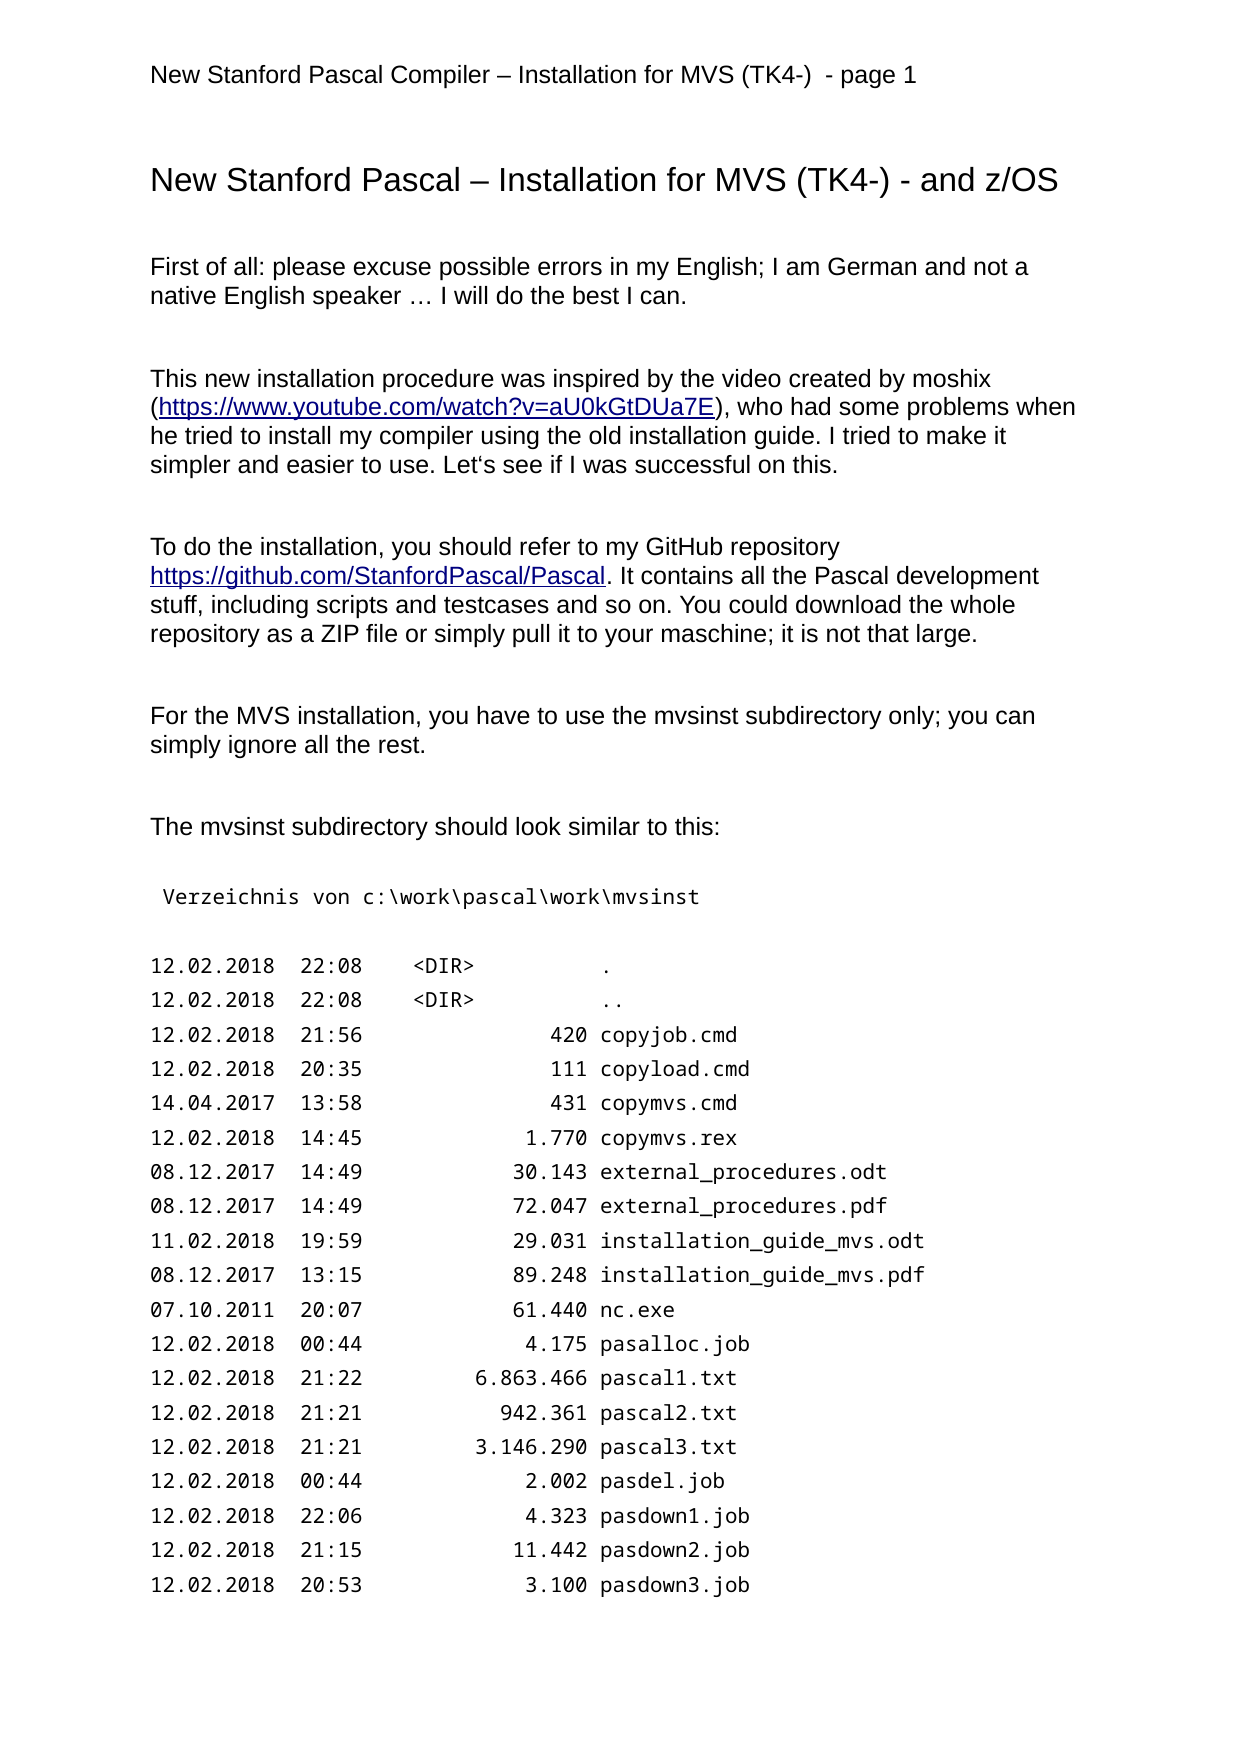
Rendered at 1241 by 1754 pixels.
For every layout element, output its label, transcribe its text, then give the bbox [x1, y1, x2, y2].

text 12.02.2018 22:06 4.323 pasdown1.job [150, 1501, 1090, 1529]
text 12.02.2018 22:08 <DIR> .. [150, 985, 1090, 1014]
text 12.02.2018 20:53 3.100 pasdown3.job [150, 1570, 1090, 1598]
text This new installation procedure was inspired by the video created by moshix (https://www.youtube.com/watch?v=aU0kGtDUa7E), who had some problems when he tried to install my compiler using the old installation guide. I tried to make it simpler and easier to use. Let‘s see if I was successful on this. [150, 363, 1090, 478]
text 12.02.2018 21:56 420 copyjob.cmd [150, 1020, 1090, 1048]
text Verzeichnis von c:\work\pascal\work\mvsinst [150, 882, 1090, 911]
text 07.10.2011 20:07 61.440 nc.exe [150, 1295, 1090, 1323]
text 12.02.2018 21:15 11.442 pasdown2.job [150, 1535, 1090, 1564]
text 11.02.2018 19:59 29.031 installation_guide_mvs.odt [150, 1226, 1090, 1254]
text 12.02.2018 21:21 3.146.290 pascal3.txt [150, 1432, 1090, 1461]
text 08.12.2017 14:49 30.143 external_procedures.odt [150, 1157, 1090, 1186]
text 08.12.2017 13:15 89.248 installation_guide_mvs.pdf [150, 1260, 1090, 1289]
text 14.04.2017 13:58 431 copymvs.cmd [150, 1088, 1090, 1117]
text 08.12.2017 14:49 72.047 external_procedures.pdf [150, 1192, 1090, 1220]
text New Stanford Pascal – Installation for MVS (TK4-) - and z/OS [150, 160, 1090, 198]
text For the MVS installation, you have to use the mvsinst subdirectory only; you can simply ignore all the rest. [150, 701, 1090, 758]
text 12.02.2018 00:44 4.175 pasalloc.job [150, 1329, 1090, 1358]
text 12.02.2018 00:44 2.002 pasdel.job [150, 1467, 1090, 1495]
text 12.02.2018 20:35 111 copyload.cmd [150, 1054, 1090, 1083]
text 12.02.2018 21:21 942.361 pascal2.txt [150, 1398, 1090, 1426]
text 12.02.2018 22:08 <DIR> . [150, 951, 1090, 979]
text First of all: please excuse possible errors in my English; I am German and not a native English speaker … I will do the best I can. [150, 252, 1090, 310]
text 12.02.2018 14:45 1.770 copymvs.rex [150, 1123, 1090, 1151]
text The mvsinst subdirectory should look similar to this: [150, 812, 1090, 870]
text To do the installation, you should refer to my GitHub repository https://github.com/StanfordPascal/Pascal. It contains all the Pascal development stuff, including scripts and testcases and so on. You could download the whole repository as a ZIP file or simply pull it to your maschine; it is not that large. [150, 532, 1090, 647]
text 12.02.2018 21:22 6.863.466 pascal1.txt [150, 1363, 1090, 1392]
